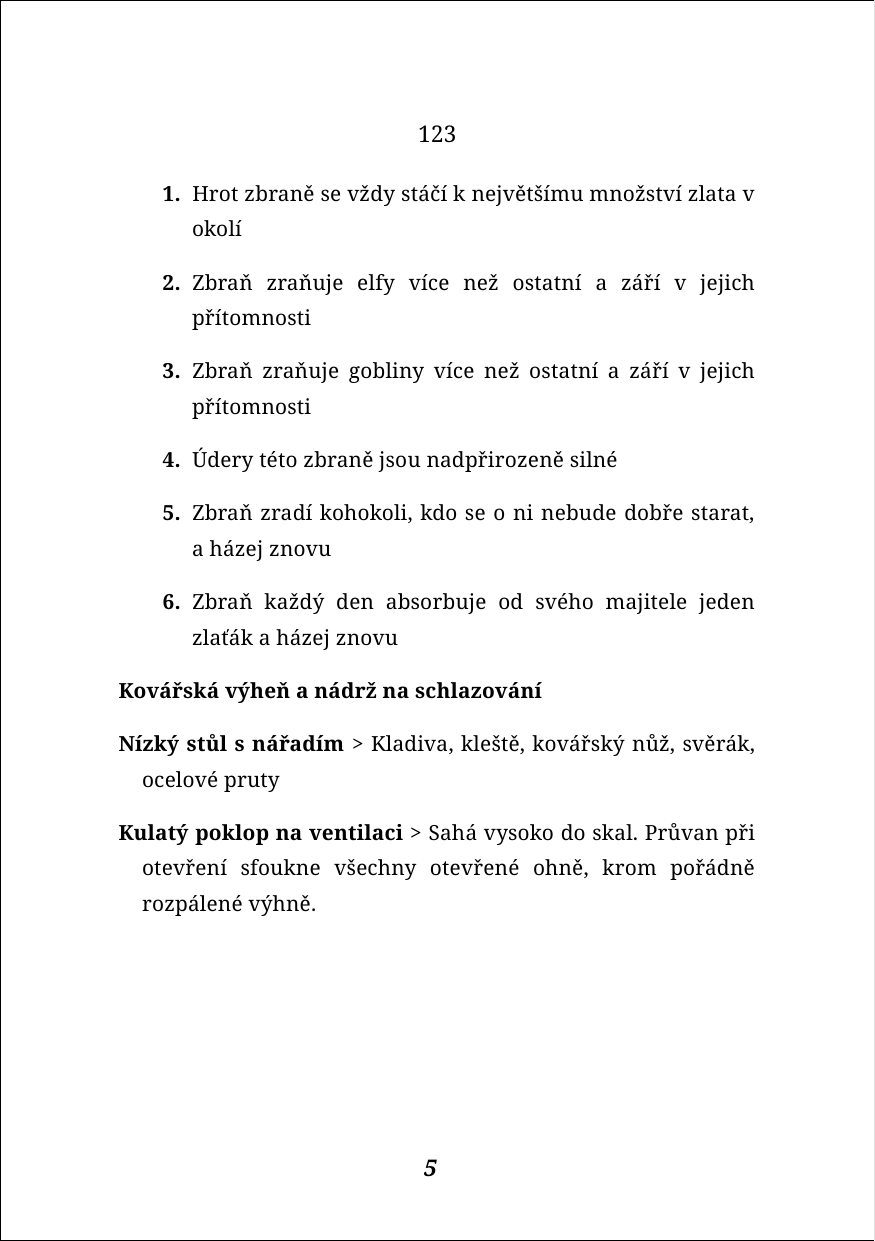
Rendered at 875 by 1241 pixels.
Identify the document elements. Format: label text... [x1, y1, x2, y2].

list Zbraň zraňuje elfy více než ostatní a září v jejich přítomnosti [162, 268, 756, 332]
list Zbraň zradí kohokoli, kdo se o ni nebude dobře starat, a házej znovu [162, 498, 756, 562]
text Nízký stůl s nářadím > Kladiva, kleště, kovářský nůž, svěrák, ocelové pruty [118, 729, 756, 793]
text Kulatý poklop na ventilaci > Sahá vysoko do skal. Průvan při otevření sfoukne všechny otevřené ohně, krom pořádně rozpálené výhně. [118, 818, 756, 917]
text Kovářská výheň a nádrž na schlazování [118, 676, 756, 704]
list Hrot zbraně se vždy stáčí k největšímu množství zlata v okolí [162, 179, 756, 243]
list Zbraň každý den absorbuje od svého majitele jeden zlaťák a házej znovu [162, 587, 756, 651]
list Zbraň zraňuje gobliny více než ostatní a září v jejich přítomnosti [162, 356, 756, 420]
list Údery této zbraně jsou nadpřirozeně silné [162, 445, 756, 474]
